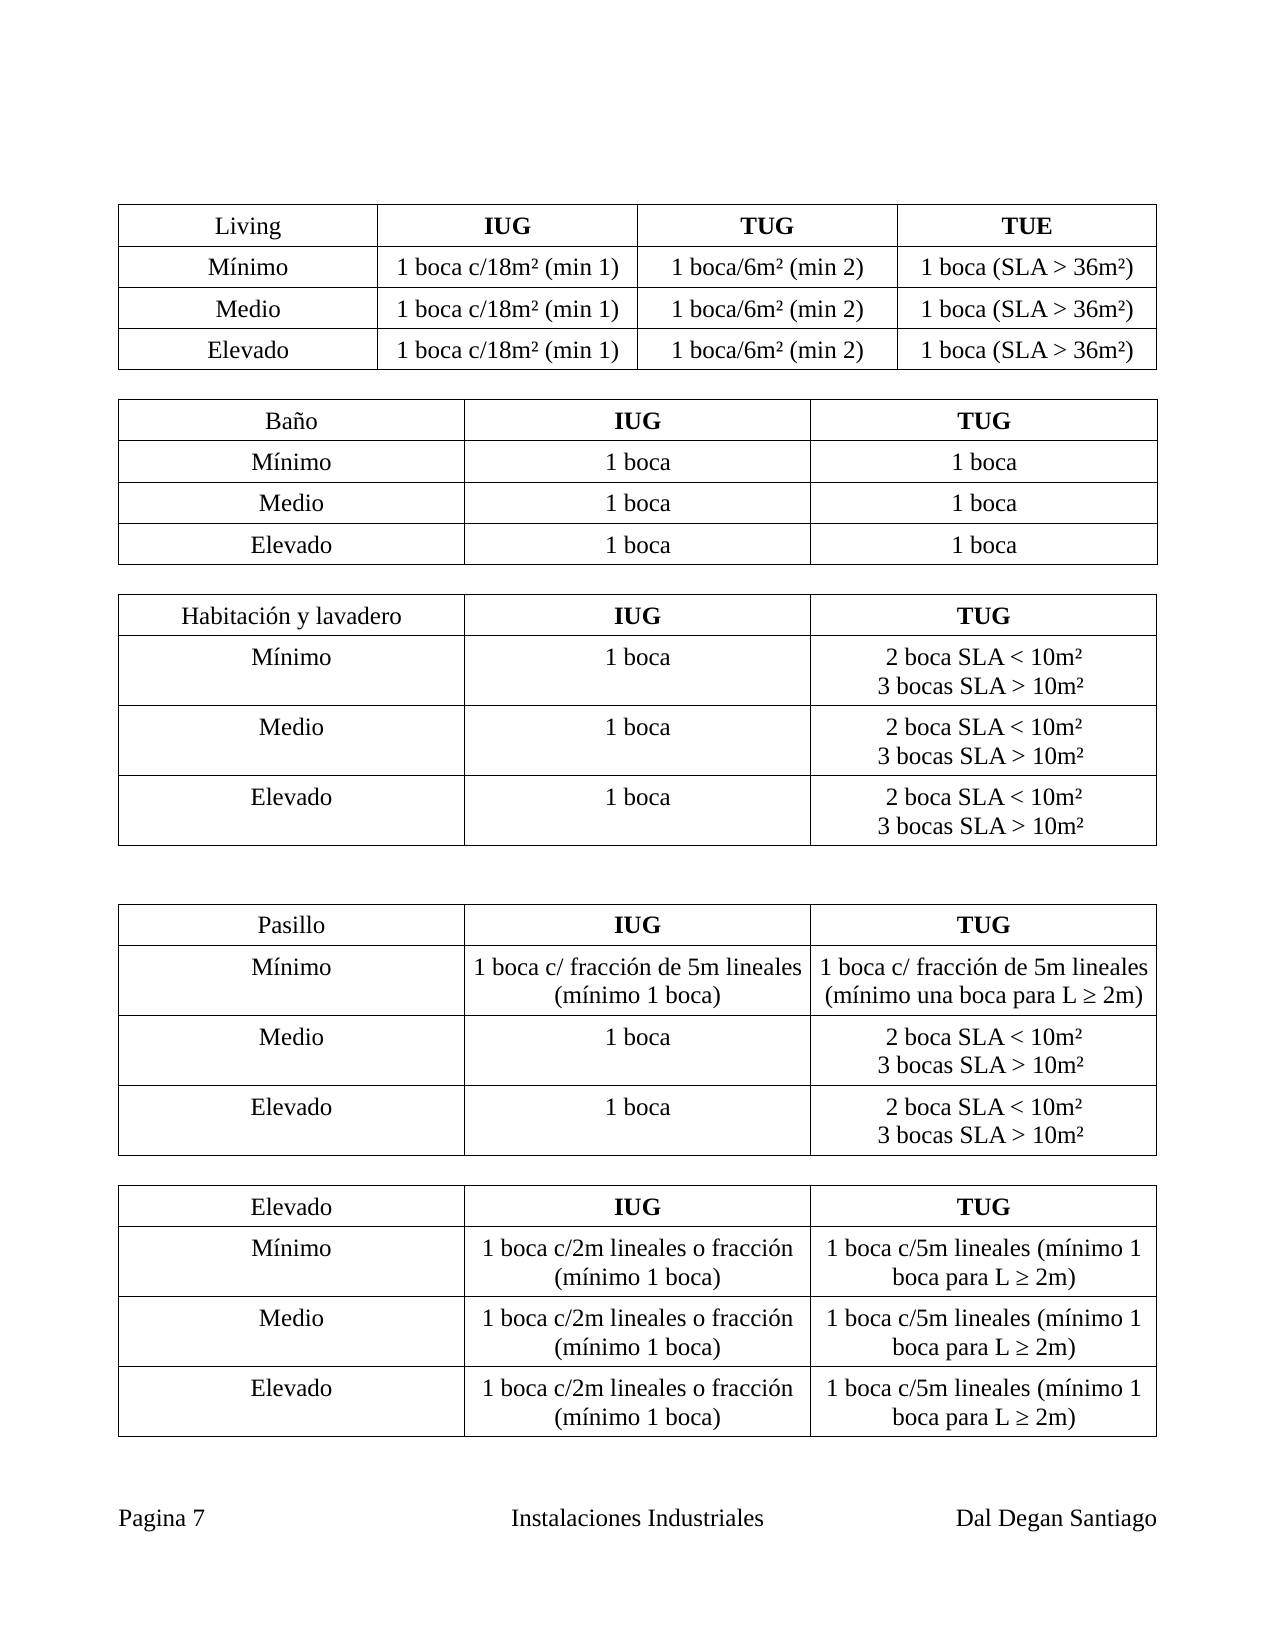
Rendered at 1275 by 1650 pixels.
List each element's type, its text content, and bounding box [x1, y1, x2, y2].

table_cell 1 boca [811, 483, 1157, 523]
table_cell 1 boca c/ fracción de 5m lineales (mínimo una boca para L ≥ 2m) [811, 946, 1156, 1015]
table_header TUG [638, 205, 897, 246]
table_cell Elevado [119, 776, 464, 845]
table_header Baño [119, 400, 464, 440]
table_cell 1 boca (SLA > 36m²) [898, 288, 1156, 328]
table_cell 1 boca [465, 483, 810, 523]
table_cell 1 boca [465, 1086, 810, 1155]
table_cell 1 boca [465, 524, 810, 564]
table_cell 1 boca/6m² (min 2) [638, 247, 897, 287]
table_cell Mínimo [119, 1227, 464, 1296]
table_cell Medio [119, 288, 377, 328]
table_header TUE [898, 205, 1156, 246]
table_header Elevado [119, 1186, 464, 1226]
table_cell Elevado [119, 1367, 464, 1436]
table_cell 1 boca c/2m lineales o fracción (mínimo 1 boca) [465, 1367, 810, 1436]
table_cell Medio [119, 706, 464, 775]
table_header Pasillo [119, 905, 464, 945]
table_header IUG [465, 905, 810, 945]
table_cell 1 boca c/5m lineales (mínimo 1 boca para L ≥ 2m) [811, 1297, 1156, 1366]
table_cell 1 boca c/ fracción de 5m lineales (mínimo 1 boca) [465, 946, 810, 1015]
table_header Living [119, 205, 377, 246]
table_cell 1 boca c/18m² (min 1) [378, 247, 637, 287]
table_cell 1 boca [811, 441, 1157, 482]
table_cell 2 boca SLA < 10m² 3 bocas SLA > 10m² [811, 1086, 1156, 1155]
table_cell Medio [119, 1016, 464, 1085]
table_cell Mínimo [119, 247, 377, 287]
table_cell Medio [119, 483, 464, 523]
table_cell 2 boca SLA < 10m² 3 bocas SLA > 10m² [811, 706, 1156, 775]
table_header IUG [465, 1186, 810, 1226]
table_cell 1 boca (SLA > 36m²) [898, 329, 1156, 369]
table_header IUG [465, 595, 810, 635]
table_cell Elevado [119, 524, 464, 564]
table_cell 1 boca [465, 776, 810, 845]
table_cell 1 boca c/5m lineales (mínimo 1 boca para L ≥ 2m) [811, 1367, 1156, 1436]
table_cell 1 boca [465, 441, 810, 482]
table_cell Mínimo [119, 946, 464, 1015]
table_header TUG [811, 1186, 1156, 1226]
table_header IUG [378, 205, 637, 246]
table_cell 1 boca [465, 1016, 810, 1085]
table_header IUG [465, 400, 810, 440]
table_cell 1 boca c/18m² (min 1) [378, 288, 637, 328]
table_cell 1 boca [811, 524, 1157, 564]
table_header TUG [811, 400, 1157, 440]
table_cell 1 boca c/2m lineales o fracción (mínimo 1 boca) [465, 1297, 810, 1366]
table_cell 1 boca/6m² (min 2) [638, 288, 897, 328]
table_cell 1 boca [465, 636, 810, 705]
table_cell 1 boca/6m² (min 2) [638, 329, 897, 369]
table_cell Mínimo [119, 636, 464, 705]
table_header TUG [811, 595, 1156, 635]
table_header Habitación y lavadero [119, 595, 464, 635]
table_cell 2 boca SLA < 10m² 3 bocas SLA > 10m² [811, 636, 1156, 705]
table_header TUG [811, 905, 1156, 945]
table_cell 1 boca [465, 706, 810, 775]
table_cell 1 boca (SLA > 36m²) [898, 247, 1156, 287]
table_cell 2 boca SLA < 10m² 3 bocas SLA > 10m² [811, 1016, 1156, 1085]
table_cell 1 boca c/5m lineales (mínimo 1 boca para L ≥ 2m) [811, 1227, 1156, 1296]
table_cell 2 boca SLA < 10m² 3 bocas SLA > 10m² [811, 776, 1156, 845]
table_cell 1 boca c/18m² (min 1) [378, 329, 637, 369]
table_cell Mínimo [119, 441, 464, 482]
table_cell Elevado [119, 329, 377, 369]
table_cell 1 boca c/2m lineales o fracción (mínimo 1 boca) [465, 1227, 810, 1296]
table_cell Elevado [119, 1086, 464, 1155]
table_cell Medio [119, 1297, 464, 1366]
